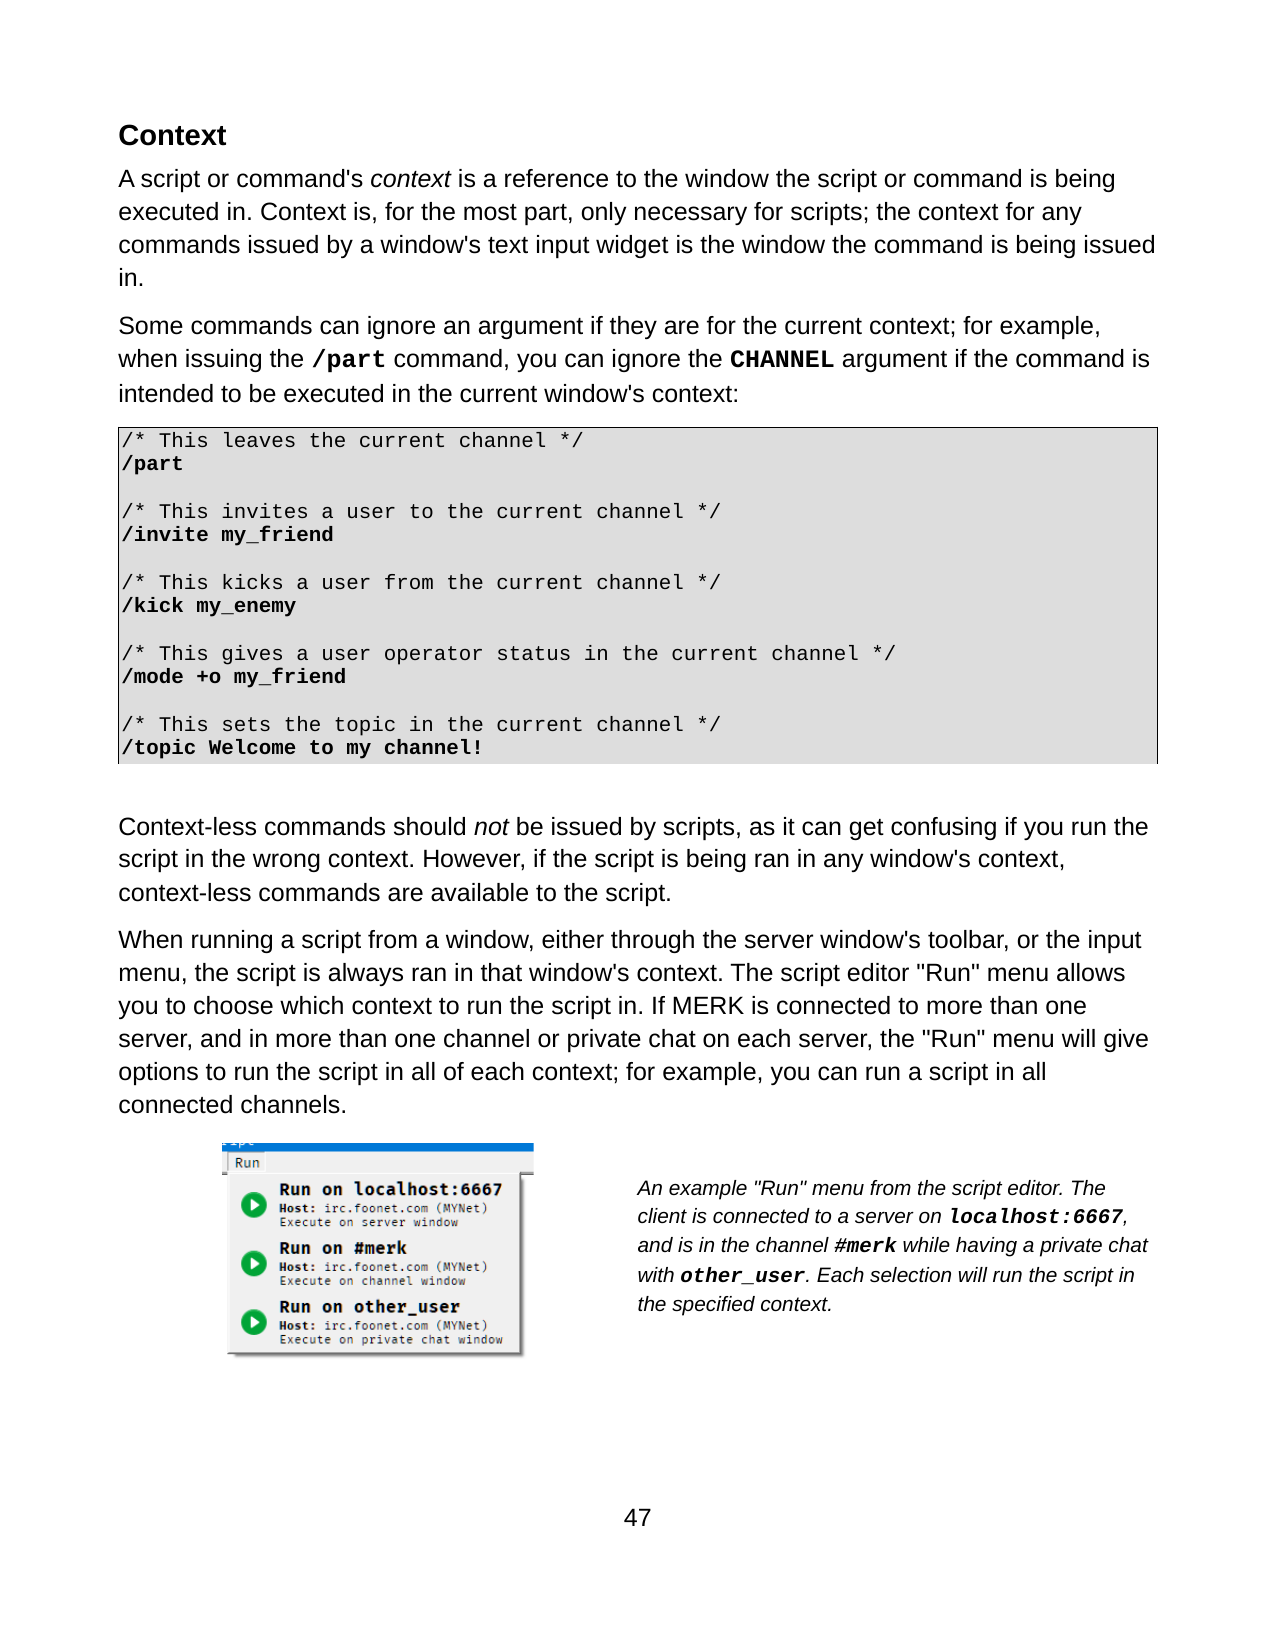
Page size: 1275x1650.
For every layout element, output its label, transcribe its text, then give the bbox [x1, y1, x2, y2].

text Context-less commands should not be issued by scripts, as it can get confusing if you run the script in the wrong context. However, if the script is being ran in any window's context, context-less commands are available to the script. [118, 811, 1157, 906]
subtitle Context [118, 118, 1157, 152]
table_header An example "Run" menu from the script editor. The client is connected to a server on localhost:6667, and is in the channel #merk while having a private chat with other_user. Each selection will run the script in the specified context. [638, 1138, 1157, 1372]
table_header /* This leaves the current channel */ /part /* This invites a user to the current channel */ /invite my_friend /* This kicks a user from the current channel */ /kick my_enemy /* This gives a user operator status in the current channel */ /mode +o my_friend /* This sets the topic in the current channel */ /topic Welcome to my channel! [119, 428, 1157, 764]
table_header [118, 1138, 637, 1372]
text Some commands can ignore an argument if they are for the current context; for example, when issuing the /part command, you can ignore the CHANNEL argument if the command is intended to be executed in the current window's context: [118, 311, 1157, 408]
picture [222, 1143, 534, 1367]
text When running a script from a window, either through the server window's toolbar, or the input menu, the script is always ran in that window's context. The script editor "Run" menu allows you to choose which context to run the script in. If MERK is connected to more than one server, and in more than one channel or private chat on each server, the "Run" menu will give options to run the script in all of each context; for example, you can run a script in all connected channels. [118, 925, 1157, 1119]
text A script or command's context is a reference to the window the script or command is being executed in. Context is, for the most part, only necessary for scripts; the context for any commands issued by a window's text input widget is the window the command is being issued in. [118, 164, 1157, 292]
